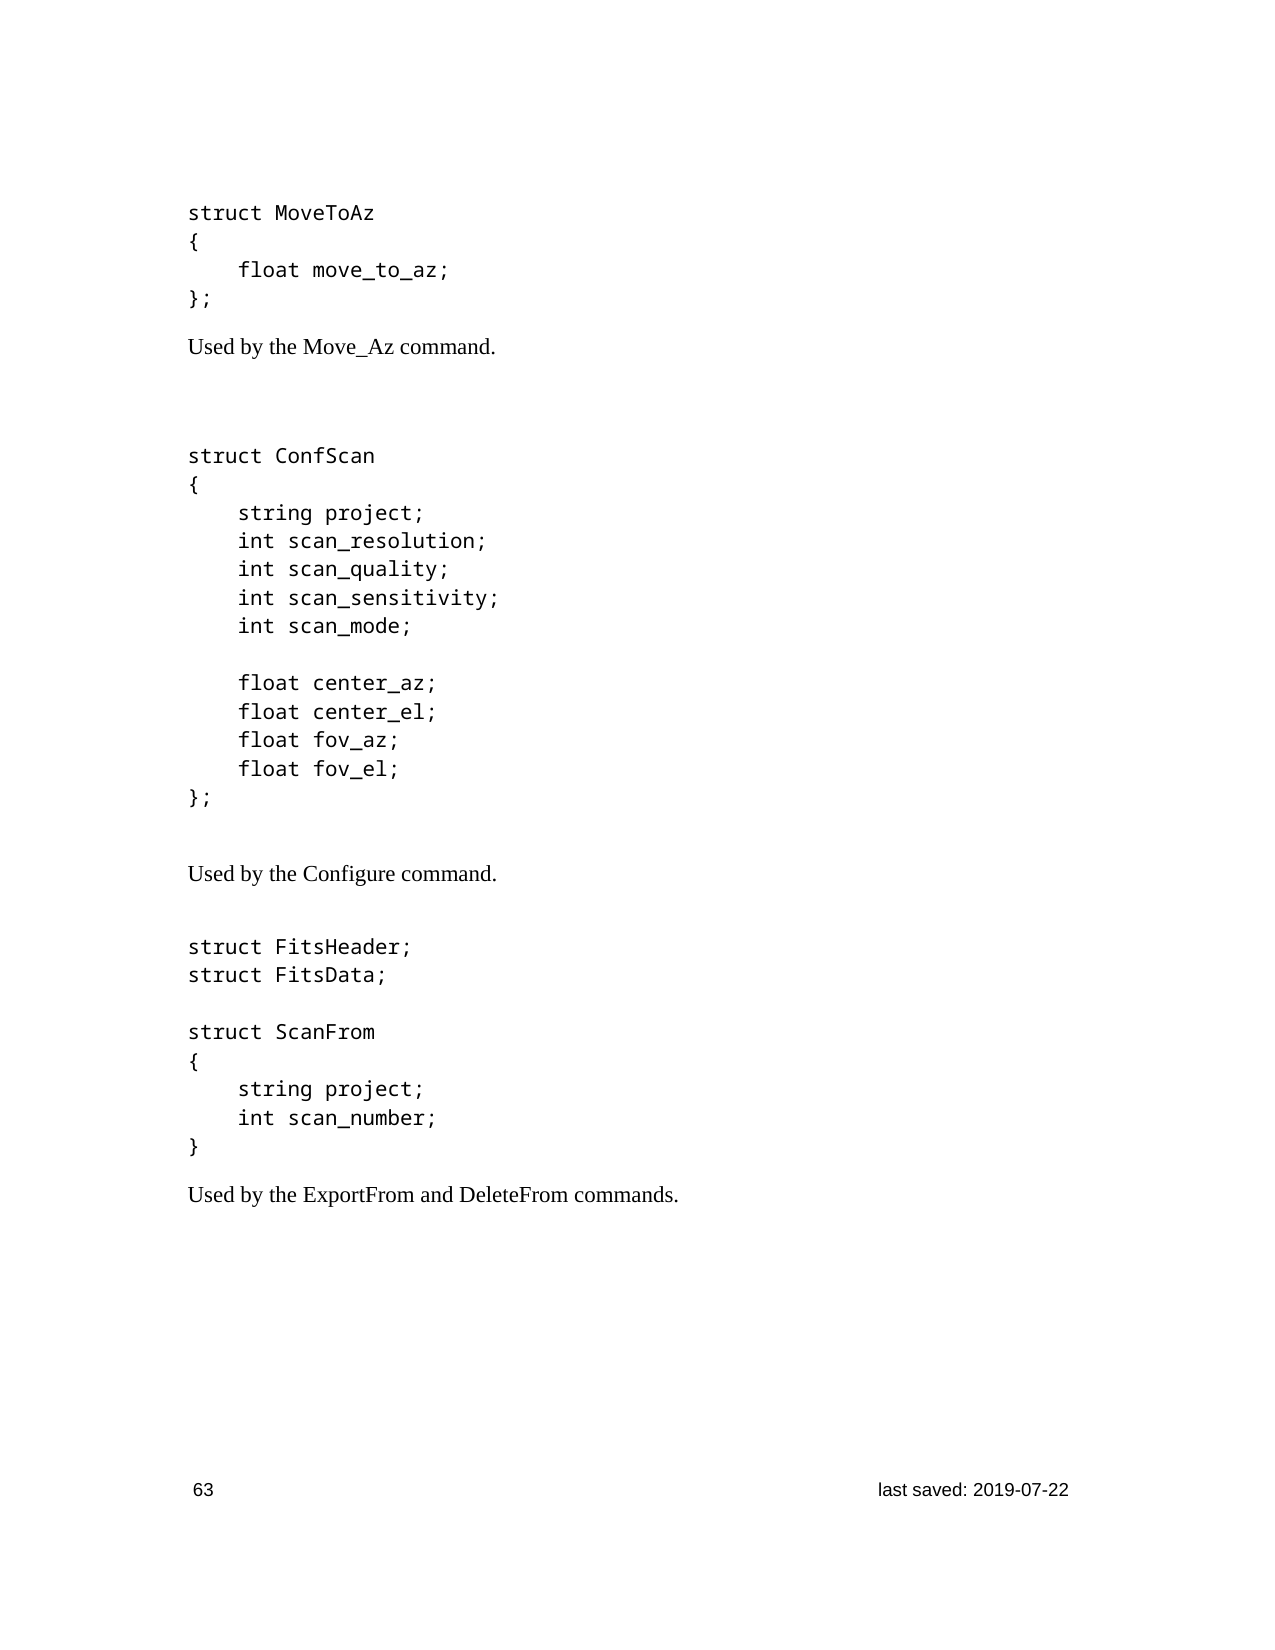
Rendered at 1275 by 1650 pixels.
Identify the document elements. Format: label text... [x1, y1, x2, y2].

text Used by the Configure command. [187, 856, 1087, 887]
text Used by the Move_Az command. [187, 328, 1087, 359]
text struct MoveToAz [187, 198, 1087, 226]
text float center_el; [187, 697, 1087, 725]
text } [187, 1131, 1087, 1159]
text int scan_sensitivity; [187, 583, 1087, 611]
text int scan_mode; [187, 611, 1087, 640]
text string project; [187, 498, 1087, 526]
text struct FitsHeader; [187, 932, 1087, 960]
text float fov_az; [187, 725, 1087, 754]
text struct FitsData; [187, 960, 1087, 989]
text }; [187, 782, 1087, 811]
text struct ConfScan [187, 441, 1087, 469]
text int scan_number; [187, 1103, 1087, 1131]
text { [187, 226, 1087, 255]
text string project; [187, 1074, 1087, 1103]
text struct ScanFrom [187, 1017, 1087, 1046]
text int scan_quality; [187, 554, 1087, 583]
text float move_to_az; [187, 255, 1087, 283]
text { [187, 1046, 1087, 1074]
text float center_az; [187, 668, 1087, 697]
text int scan_resolution; [187, 526, 1087, 554]
text { [187, 469, 1087, 498]
text float fov_el; [187, 754, 1087, 782]
text Used by the ExportFrom and DeleteFrom commands. [187, 1176, 1087, 1207]
text }; [187, 283, 1087, 312]
